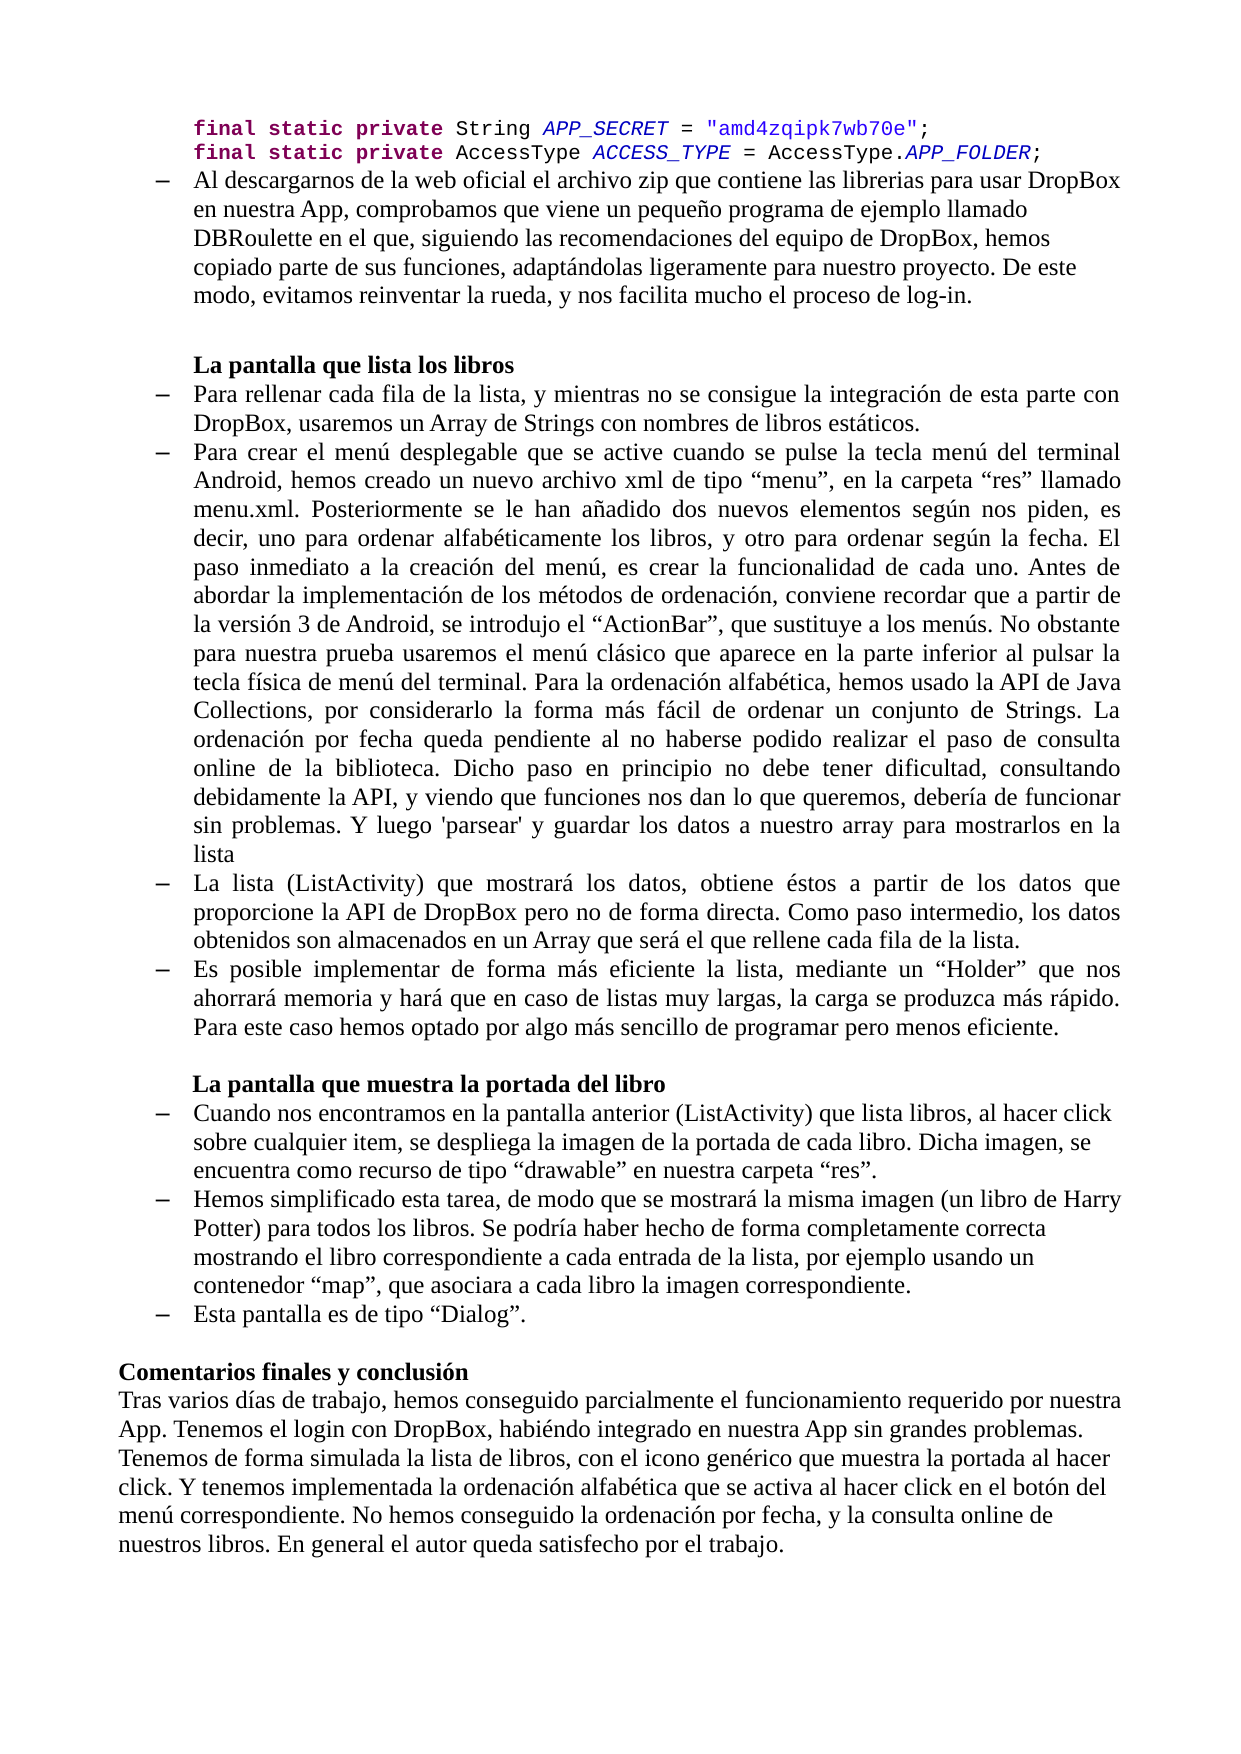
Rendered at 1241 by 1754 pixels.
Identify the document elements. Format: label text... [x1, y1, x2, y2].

list La lista (ListActivity) que mostrará los datos, obtiene éstos a partir de los datos que proporcione la API de DropBox pero no de forma directa. Como paso intermedio, los datos obtenidos son almacenados en un Array que será el que rellene cada fila de la lista. [156, 868, 1122, 954]
list Esta pantalla es de tipo “Dialog”. [156, 1299, 1122, 1328]
list Para rellenar cada fila de la lista, y mientras no se consigue la integración de esta parte con DropBox, usaremos un Array de Strings con nombres de libros estáticos. [156, 379, 1122, 437]
list La pantalla que lista los libros [156, 350, 1122, 379]
list Es posible implementar de forma más eficiente la lista, mediante un “Holder” que nos ahorrará memoria y hará que en caso de listas muy largas, la carga se produzca más rápido. Para este caso hemos optado por algo más sencillo de programar pero menos eficiente. [156, 954, 1122, 1040]
list Hemos simplificado esta tarea, de modo que se mostrará la misma imagen (un libro de Harry Potter) para todos los libros. Se podría haber hecho de forma completamente correcta mostrando el libro correspondiente a cada entrada de la lista, por ejemplo usando un contenedor “map”, que asociara a cada libro la imagen correspondiente. [156, 1184, 1122, 1299]
text final static private AccessType ACCESS_TYPE = AccessType.APP_FOLDER; [118, 142, 1122, 165]
text final static private String APP_SECRET = "amd4zqipk7wb70e"; [118, 118, 1122, 142]
list Al descargarnos de la web oficial el archivo zip que contiene las librerias para usar DropBox en nuestra App, comprobamos que viene un pequeño programa de ejemplo llamado DBRoulette en el que, siguiendo las recomendaciones del equipo de DropBox, hemos copiado parte de sus funciones, adaptándolas ligeramente para nuestro proyecto. De este modo, evitamos reinventar la rueda, y nos facilita mucho el proceso de log-in. [156, 165, 1122, 309]
text La pantalla que muestra la portada del libro [118, 1069, 1122, 1098]
text Tras varios días de trabajo, hemos conseguido parcialmente el funcionamiento requerido por nuestra App. Tenemos el login con DropBox, habiéndo integrado en nuestra App sin grandes problemas. Tenemos de forma simulada la lista de libros, con el icono genérico que muestra la portada al hacer click. Y tenemos implementada la ordenación alfabética que se activa al hacer click en el botón del menú correspondiente. No hemos conseguido la ordenación por fecha, y la consulta online de nuestros libros. En general el autor queda satisfecho por el trabajo. [118, 1385, 1122, 1558]
list Cuando nos encontramos en la pantalla anterior (ListActivity) que lista libros, al hacer click sobre cualquier item, se despliega la imagen de la portada de cada libro. Dicha imagen, se encuentra como recurso de tipo “drawable” en nuestra carpeta “res”. [156, 1098, 1122, 1184]
list Para crear el menú desplegable que se active cuando se pulse la tecla menú del terminal Android, hemos creado un nuevo archivo xml de tipo “menu”, en la carpeta “res” llamado menu.xml. Posteriormente se le han añadido dos nuevos elementos según nos piden, es decir, uno para ordenar alfabéticamente los libros, y otro para ordenar según la fecha. El paso inmediato a la creación del menú, es crear la funcionalidad de cada uno. Antes de abordar la implementación de los métodos de ordenación, conviene recordar que a partir de la versión 3 de Android, se introdujo el “ActionBar”, que sustituye a los menús. No obstante para nuestra prueba usaremos el menú clásico que aparece en la parte inferior al pulsar la tecla física de menú del terminal. Para la ordenación alfabética, hemos usado la API de Java Collections, por considerarlo la forma más fácil de ordenar un conjunto de Strings. La ordenación por fecha queda pendiente al no haberse podido realizar el paso de consulta online de la biblioteca. Dicho paso en principio no debe tener dificultad, consultando debidamente la API, y viendo que funciones nos dan lo que queremos, debería de funcionar sin problemas. Y luego 'parsear' y guardar los datos a nuestro array para mostrarlos en la lista [156, 437, 1122, 868]
text Comentarios finales y conclusión [118, 1357, 1122, 1385]
